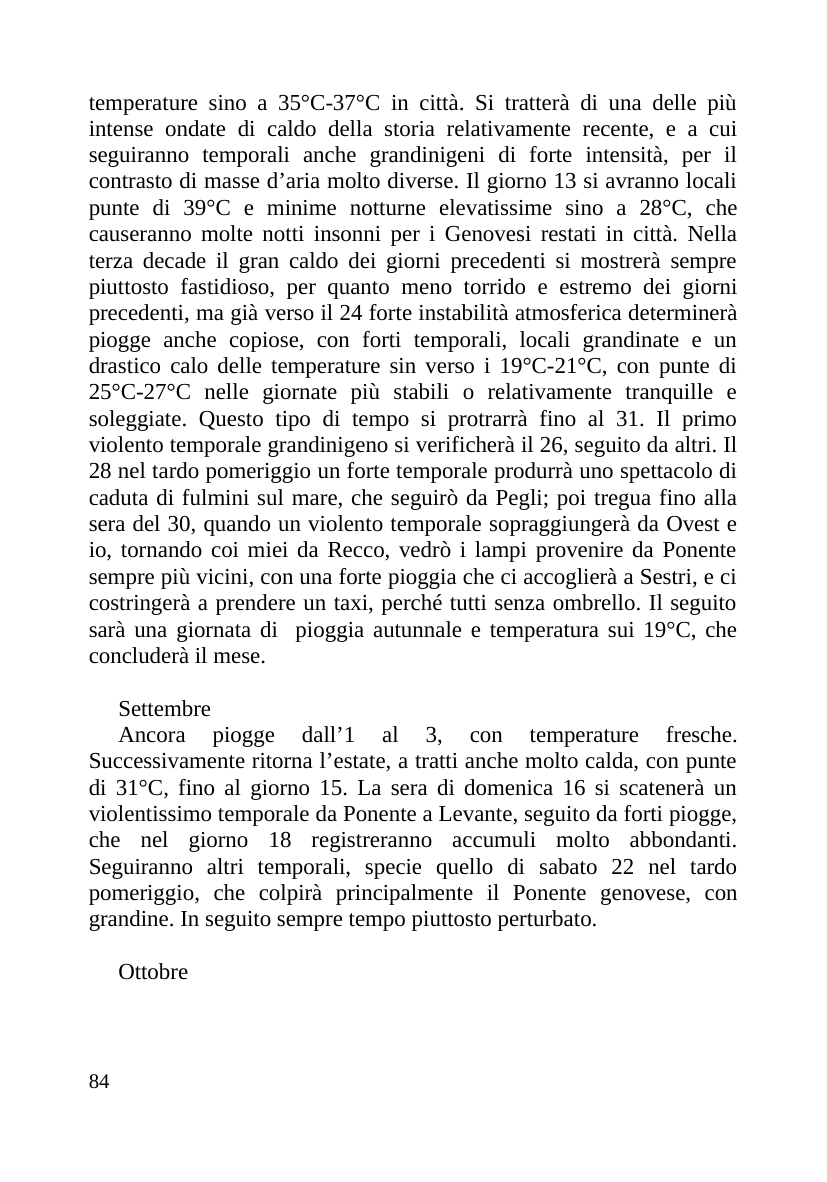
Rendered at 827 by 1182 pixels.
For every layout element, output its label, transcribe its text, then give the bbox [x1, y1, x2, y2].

text Ancora piogge dall’1 al 3, con temperature fresche. Successivamente ritorna l’estate, a tratti anche molto calda, con punte di 31°C, fino al giorno 15. La sera di domenica 16 si scatenerà un violentissimo temporale da Ponente a Levante, seguito da forti piogge, che nel giorno 18 registreranno accumuli molto abbondanti. Seguiranno altri temporali, specie quello di sabato 22 nel tardo pomeriggio, che colpirà principalmente il Ponente genovese, con grandine. In seguito sempre tempo piuttosto perturbato. [88, 721, 738, 932]
text Settembre [88, 695, 738, 721]
text Ottobre [88, 958, 738, 984]
text temperature sino a 35°C-37°C in città. Si tratterà di una delle più intense ondate di caldo della storia relativamente recente, e a cui seguiranno temporali anche grandinigeni di forte intensità, per il contrasto di masse d’aria molto diverse. Il giorno 13 si avranno locali punte di 39°C e minime notturne elevatissime sino a 28°C, che causeranno molte notti insonni per i Genovesi restati in città. Nella terza decade il gran caldo dei giorni precedenti si mostrerà sempre piuttosto fastidioso, per quanto meno torrido e estremo dei giorni precedenti, ma già verso il 24 forte instabilità atmosferica determinerà piogge anche copiose, con forti temporali, locali grandinate e un drastico calo delle temperature sin verso i 19°C-21°C, con punte di 25°C-27°C nelle giornate più stabili o relativamente tranquille e soleggiate. Questo tipo di tempo si protrarrà fino al 31. Il primo violento temporale grandinigeno si verificherà il 26, seguito da altri. Il 28 nel tardo pomeriggio un forte temporale produrrà uno spettacolo di caduta di fulmini sul mare, che seguirò da Pegli; poi tregua fino alla sera del 30, quando un violento temporale sopraggiungerà da Ovest e io, tornando coi miei da Recco, vedrò i lampi provenire da Ponente sempre più vicini, con una forte pioggia che ci accoglierà a Sestri, e ci costringerà a prendere un taxi, perché tutti senza ombrello. Il seguito sarà una giornata di pioggia autunnale e temperatura sui 19°C, che concluderà il mese. [88, 88, 738, 668]
